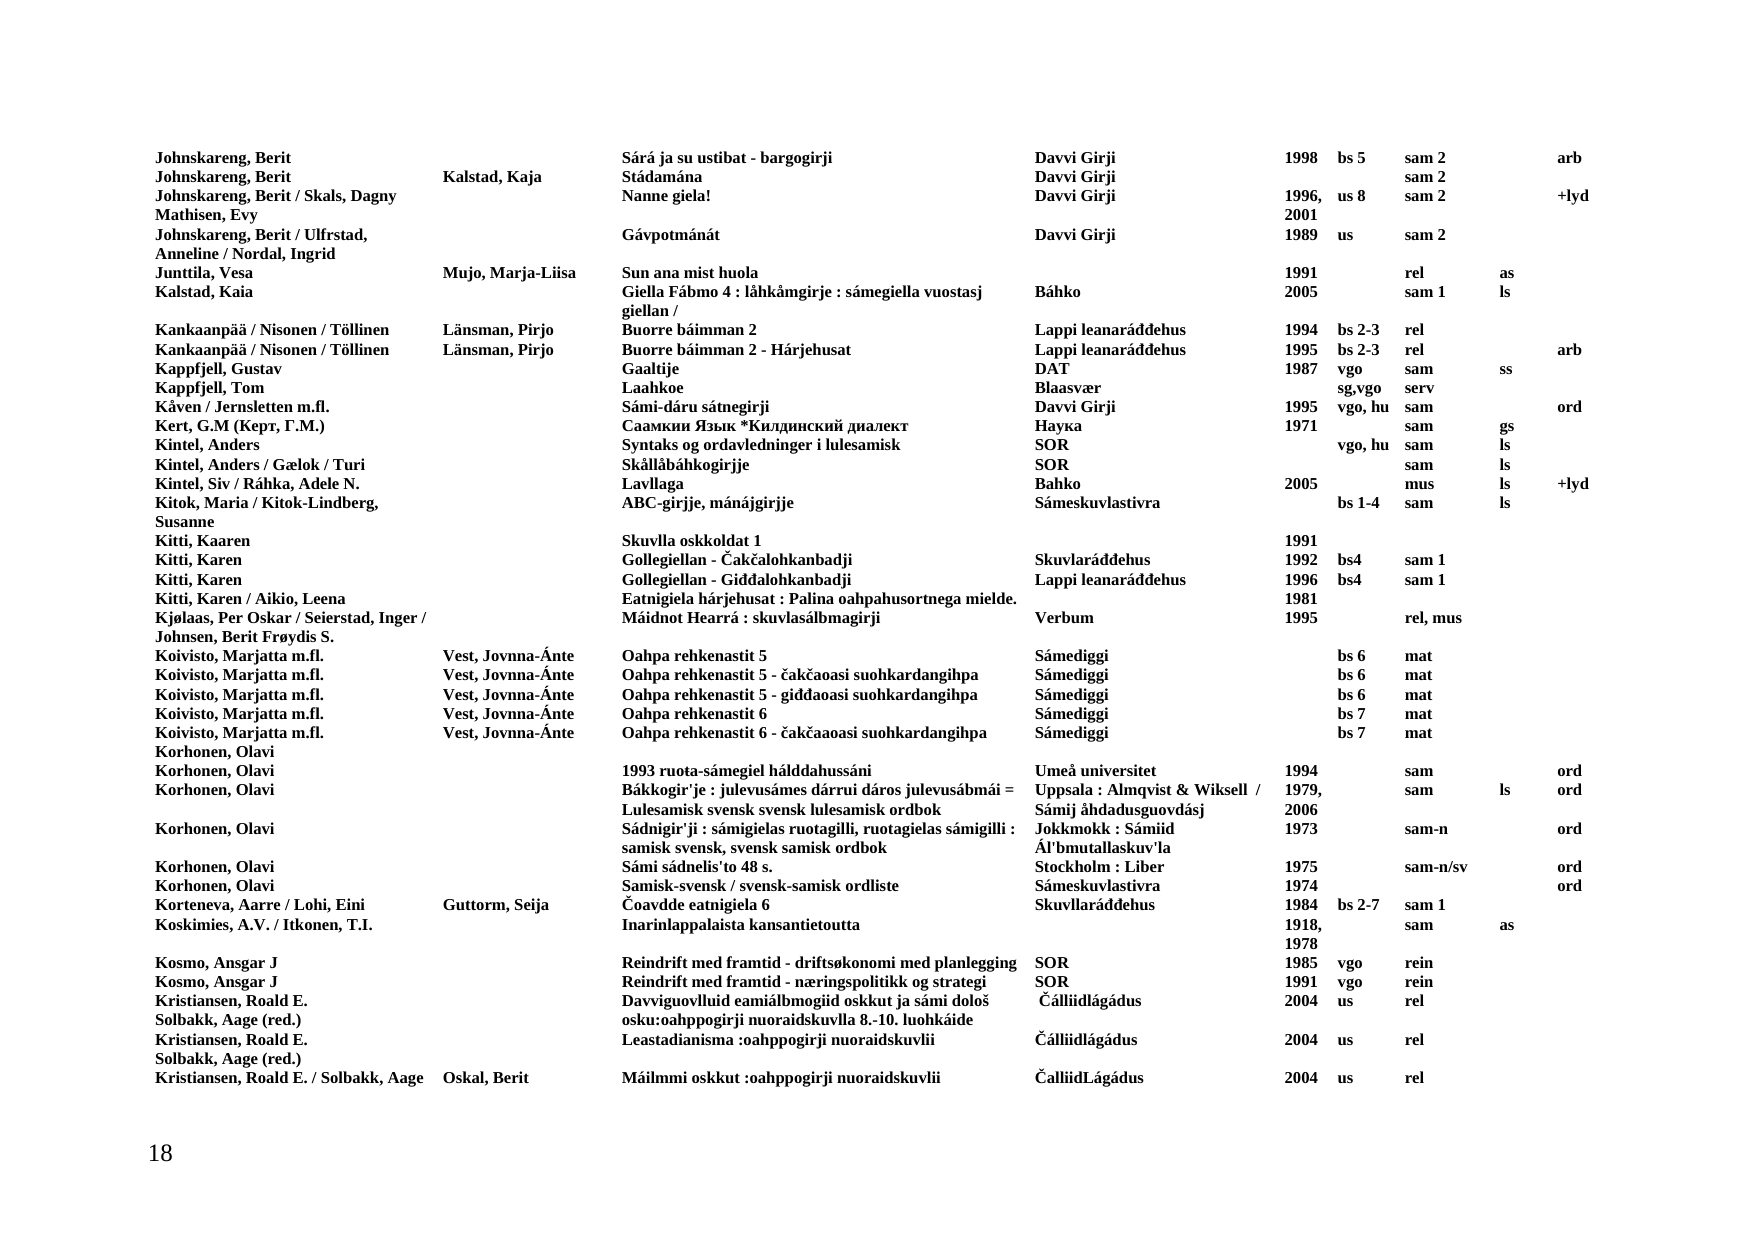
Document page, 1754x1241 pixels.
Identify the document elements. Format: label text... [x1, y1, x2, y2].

table_cell [1492, 339, 1550, 358]
table_cell [1492, 148, 1550, 167]
table_cell Länsman, Pirjo [435, 339, 614, 358]
table_cell Bákkogir'je : julevusámes dárrui dáros julevusábmái = Lulesamisk svensk svensk lulesamisk ordbok [614, 780, 1027, 818]
table_cell ord [1550, 761, 1654, 780]
table_cell [1330, 914, 1397, 953]
table_cell bs 1-4 [1330, 493, 1397, 531]
table_cell [1492, 186, 1550, 224]
table_cell [1492, 876, 1550, 895]
table_cell [1277, 646, 1330, 665]
table_cell [1492, 991, 1550, 1029]
table_cell [435, 608, 614, 646]
table_cell Buorre báimman 2 [614, 320, 1027, 339]
table_cell [1550, 435, 1654, 454]
table_cell Johnskareng, Berit / Skals, Dagny Mathisen, Evy [148, 186, 435, 224]
table_cell [1550, 608, 1654, 646]
table_cell [1492, 953, 1550, 972]
table_cell 1991 [1277, 972, 1330, 991]
table_cell Kåven / Jernsletten m.fl. [148, 397, 435, 416]
table_cell [435, 819, 614, 857]
table_cell sam [1397, 454, 1492, 473]
table_cell [1492, 550, 1550, 569]
table_cell sam-n/sv [1397, 857, 1492, 876]
table_cell Sádnigir'ji : sámigielas ruotagilli, ruotagielas sámigilli : samisk svensk, svensk samisk ordbok [614, 819, 1027, 857]
table_cell sam 1 [1397, 895, 1492, 914]
table_cell sg,vgo [1330, 378, 1397, 397]
table_cell [1330, 876, 1397, 895]
table_cell [435, 953, 614, 972]
table_cell [1277, 454, 1330, 473]
table_cell [435, 224, 614, 263]
table_cell [435, 761, 614, 780]
table_cell [1330, 282, 1397, 320]
table_cell [435, 474, 614, 493]
table_cell [1492, 589, 1550, 608]
table_cell Buorre báimman 2 - Hárjehusat [614, 339, 1027, 358]
table_cell ČalliidLágádus [1027, 1068, 1277, 1087]
table_cell Guttorm, Seija [435, 895, 614, 914]
table_cell [1397, 531, 1492, 550]
table_cell SOR [1027, 435, 1277, 454]
table_cell [435, 780, 614, 818]
table_cell Koskimies, A.V. / Itkonen, T.I. [148, 914, 435, 953]
table_cell [1277, 684, 1330, 703]
table_cell Oahpa rehkenastit 6 - čakčaaoasi suohkardangihpa [614, 723, 1027, 742]
table_cell [1550, 972, 1654, 991]
table_cell Nanne giela! [614, 186, 1027, 224]
table_cell [1492, 320, 1550, 339]
table_cell Davviguovlluid eamiálbmogiid oskkut ja sámi dološ osku:oahppogirji nuoraidskuvlla 8.-10. luohkáide [614, 991, 1027, 1029]
table_cell [435, 1029, 614, 1068]
table_cell mat [1397, 704, 1492, 723]
table_cell ord [1550, 819, 1654, 857]
table_cell [1330, 416, 1397, 435]
table_cell Stádamána [614, 167, 1027, 186]
table_cell Davvi Girji [1027, 148, 1277, 167]
table_cell [1492, 531, 1550, 550]
table_cell Blaasvær [1027, 378, 1277, 397]
table_cell 1994 [1277, 320, 1330, 339]
table_cell Skuvlaráđđehus [1027, 550, 1277, 569]
table_cell [1492, 972, 1550, 991]
table_cell sam [1397, 397, 1492, 416]
table_cell Kankaanpää / Nisonen / Töllinen [148, 320, 435, 339]
table_cell Davvi Girji [1027, 397, 1277, 416]
table_cell [1277, 665, 1330, 684]
table_cell [1550, 224, 1654, 263]
table_cell Gaaltije [614, 359, 1027, 378]
table_cell Skållåbáhkogirjje [614, 454, 1027, 473]
table_cell [1492, 167, 1550, 186]
table_cell [1550, 263, 1654, 282]
table_cell Lappi leanaráđđehus [1027, 320, 1277, 339]
table_cell Lappi leanaráđđehus [1027, 569, 1277, 588]
table_cell Johnskareng, Berit / Ulfrstad, Anneline / Nordal, Ingrid [148, 224, 435, 263]
table_cell sam [1397, 780, 1492, 818]
table_cell [1330, 608, 1397, 646]
table_cell [1492, 1029, 1550, 1068]
table_cell Sámeskuvlastivra [1027, 876, 1277, 895]
table_cell sam 1 [1397, 569, 1492, 588]
table_cell 1995 [1277, 339, 1330, 358]
table_cell sam 2 [1397, 186, 1492, 224]
table_cell [1492, 1068, 1550, 1087]
table_cell vgo [1330, 953, 1397, 972]
table_cell Johnskareng, Berit [148, 148, 435, 167]
table_cell [1330, 857, 1397, 876]
table_cell [1277, 167, 1330, 186]
table_cell [1492, 819, 1550, 857]
table_cell Sámediggi [1027, 684, 1277, 703]
table_cell Skuvlla oskkoldat 1 [614, 531, 1027, 550]
table_cell bs 2-3 [1330, 339, 1397, 358]
table_cell [1550, 704, 1654, 723]
table_cell [1397, 876, 1492, 895]
table_cell Čoavdde eatnigiela 6 [614, 895, 1027, 914]
table_cell as [1492, 263, 1550, 282]
table_cell 1989 [1277, 224, 1330, 263]
table_cell Vest, Jovnna-Ánte [435, 723, 614, 742]
table_cell Sámediggi [1027, 723, 1277, 742]
table_cell ls [1492, 780, 1550, 818]
table_cell [1550, 359, 1654, 378]
table_cell [1397, 742, 1492, 761]
table_cell Koivisto, Marjatta m.fl. [148, 684, 435, 703]
table_cell Kintel, Siv / Ráhka, Adele N. [148, 474, 435, 493]
table_cell vgo, hu [1330, 435, 1397, 454]
table_cell Kitti, Karen [148, 550, 435, 569]
table_cell rein [1397, 953, 1492, 972]
table_cell Samisk-svensk / svensk-samisk ordliste [614, 876, 1027, 895]
table_cell Davvi Girji [1027, 224, 1277, 263]
table_cell Koivisto, Marjatta m.fl. [148, 723, 435, 742]
table_cell [1027, 589, 1277, 608]
table_cell mat [1397, 646, 1492, 665]
table_cell Korhonen, Olavi [148, 780, 435, 818]
table_cell ord [1550, 857, 1654, 876]
table_cell sam [1397, 914, 1492, 953]
table_cell [1550, 684, 1654, 703]
table_cell [1027, 263, 1277, 282]
table_cell [435, 876, 614, 895]
table_cell SOR [1027, 972, 1277, 991]
table_cell SOR [1027, 953, 1277, 972]
table_cell Kitti, Karen [148, 569, 435, 588]
table_cell sam 1 [1397, 550, 1492, 569]
table_cell 1996 [1277, 569, 1330, 588]
table_cell rel [1397, 320, 1492, 339]
table_cell bs4 [1330, 569, 1397, 588]
table_cell Sámediggi [1027, 665, 1277, 684]
table_cell Mujo, Marja-Liisa [435, 263, 614, 282]
table_cell Kitti, Karen / Aikio, Leena [148, 589, 435, 608]
table_cell [1550, 589, 1654, 608]
table_cell ord [1550, 876, 1654, 895]
table_cell 1971 [1277, 416, 1330, 435]
table_cell [1550, 454, 1654, 473]
table_cell ls [1492, 435, 1550, 454]
table_cell [1550, 493, 1654, 531]
table_cell 1998 [1277, 148, 1330, 167]
table_cell [1277, 378, 1330, 397]
table_cell ls [1492, 454, 1550, 473]
table_cell Skuvllaráđđehus [1027, 895, 1277, 914]
table_cell Gollegiellan - Giđđalohkanbadji [614, 569, 1027, 588]
table_cell [1550, 914, 1654, 953]
table_cell [1550, 569, 1654, 588]
table_cell [1550, 1029, 1654, 1068]
table_cell 1991 [1277, 531, 1330, 550]
table_cell [1492, 684, 1550, 703]
table_cell 1994 [1277, 761, 1330, 780]
table_cell [435, 282, 614, 320]
table_cell 1992 [1277, 550, 1330, 569]
table_cell [1330, 454, 1397, 473]
table_cell Vest, Jovnna-Ánte [435, 684, 614, 703]
table_cell [1492, 224, 1550, 263]
table_cell Čálliidlágádus [1027, 991, 1277, 1029]
table_cell [435, 589, 614, 608]
table_cell [1492, 742, 1550, 761]
table_cell Lavllaga [614, 474, 1027, 493]
table_cell Korteneva, Aarre / Lohi, Eini [148, 895, 435, 914]
table_cell [1550, 282, 1654, 320]
table_cell ABC-girjje, mánájgirjje [614, 493, 1027, 531]
table_cell [1550, 1068, 1654, 1087]
table_cell Oahpa rehkenastit 5 - čakčaoasi suohkardangihpa [614, 665, 1027, 684]
table_cell 1984 [1277, 895, 1330, 914]
table_cell bs4 [1330, 550, 1397, 569]
table_cell [1492, 378, 1550, 397]
table_cell [435, 397, 614, 416]
table_cell [1492, 704, 1550, 723]
table_cell sam [1397, 493, 1492, 531]
table_cell [1550, 167, 1654, 186]
table_cell vgo [1330, 359, 1397, 378]
table_cell Gollegiellan - Čakčalohkanbadji [614, 550, 1027, 569]
table_cell Johnskareng, Berit [148, 167, 435, 186]
table_cell sam 2 [1397, 148, 1492, 167]
table_cell Oahpa rehkenastit 5 - giđđaoasi suohkardangihpa [614, 684, 1027, 703]
table_cell [1550, 646, 1654, 665]
table_cell Koivisto, Marjatta m.fl. [148, 646, 435, 665]
table_cell bs 2-3 [1330, 320, 1397, 339]
table_cell [1027, 531, 1277, 550]
table_cell Reindrift med framtid - driftsøkonomi med planlegging [614, 953, 1027, 972]
table_cell 1975 [1277, 857, 1330, 876]
table_cell sam-n [1397, 819, 1492, 857]
table_cell mus [1397, 474, 1492, 493]
table_cell mat [1397, 684, 1492, 703]
table_cell 1995 [1277, 608, 1330, 646]
table_cell Vest, Jovnna-Ánte [435, 665, 614, 684]
table_cell [435, 435, 614, 454]
table_cell [1330, 780, 1397, 818]
table_cell [1492, 397, 1550, 416]
table_cell sam 1 [1397, 282, 1492, 320]
table_cell [435, 148, 614, 167]
table_cell sam 2 [1397, 167, 1492, 186]
table_cell [1277, 742, 1330, 761]
table_cell [435, 914, 614, 953]
table_cell SOR [1027, 454, 1277, 473]
table_cell rein [1397, 972, 1492, 991]
table_cell [435, 531, 614, 550]
table_cell Kosmo, Ansgar J [148, 972, 435, 991]
table_cell gs [1492, 416, 1550, 435]
table_cell sam [1397, 435, 1492, 454]
table_cell [1492, 895, 1550, 914]
table_cell rel, mus [1397, 608, 1492, 646]
table_cell Oahpa rehkenastit 5 [614, 646, 1027, 665]
table_cell +lyd [1550, 186, 1654, 224]
table_cell [1550, 991, 1654, 1029]
table_cell 2004 [1277, 1029, 1330, 1068]
table_cell 1996, 2001 [1277, 186, 1330, 224]
table_cell [1550, 320, 1654, 339]
table_cell Sámeskuvlastivra [1027, 493, 1277, 531]
table_cell Sámediggi [1027, 646, 1277, 665]
table_cell [435, 857, 614, 876]
table_cell [435, 569, 614, 588]
table_cell Korhonen, Olavi [148, 876, 435, 895]
table_cell [435, 454, 614, 473]
table_cell us [1330, 991, 1397, 1029]
table_cell [1550, 895, 1654, 914]
table_cell Inarinlappalaista kansantietoutta [614, 914, 1027, 953]
table_cell [1550, 416, 1654, 435]
table_cell bs 7 [1330, 704, 1397, 723]
table_cell [435, 186, 614, 224]
table_cell Umeå universitet [1027, 761, 1277, 780]
table_cell sam 2 [1397, 224, 1492, 263]
table_cell sam [1397, 761, 1492, 780]
table_cell Kitti, Kaaren [148, 531, 435, 550]
table_cell [435, 550, 614, 569]
table_cell us [1330, 1029, 1397, 1068]
table_cell Davvi Girji [1027, 167, 1277, 186]
table_cell [1330, 819, 1397, 857]
table_cell [1550, 723, 1654, 742]
table_cell [1027, 742, 1277, 761]
table_cell bs 6 [1330, 646, 1397, 665]
table_cell 2004 [1277, 991, 1330, 1029]
table_cell Vest, Jovnna-Ánte [435, 704, 614, 723]
table_cell Čálliidlágádus [1027, 1029, 1277, 1068]
table_cell Kitok, Maria / Kitok-Lindberg, Susanne [148, 493, 435, 531]
table_cell [1277, 493, 1330, 531]
table_cell Kintel, Anders / Gælok / Turi [148, 454, 435, 473]
table_cell Sámi sádnelis'to 48 s. [614, 857, 1027, 876]
table_cell Laahkoe [614, 378, 1027, 397]
table_cell Reindrift med framtid - næringspolitikk og strategi [614, 972, 1027, 991]
table_cell Sun ana mist huola [614, 263, 1027, 282]
table_cell Junttila, Vesa [148, 263, 435, 282]
table_cell bs 5 [1330, 148, 1397, 167]
table_cell Máidnot Hearrá : skuvlasálbmagirji [614, 608, 1027, 646]
table_cell Giella Fábmo 4 : låhkåmgirje : sámegiella vuostasj giellan / [614, 282, 1027, 320]
table_cell Наука [1027, 416, 1277, 435]
table_cell Bahko [1027, 474, 1277, 493]
table_cell 2005 [1277, 282, 1330, 320]
table_cell bs 7 [1330, 723, 1397, 742]
table_cell [1550, 550, 1654, 569]
table_cell Kristiansen, Roald E. / Solbakk, Aage [148, 1068, 435, 1087]
table_cell Kristiansen, Roald E. Solbakk, Aage (red.) [148, 991, 435, 1029]
table_cell Koivisto, Marjatta m.fl. [148, 704, 435, 723]
table_cell [1277, 435, 1330, 454]
table_cell [1550, 742, 1654, 761]
table_cell rel [1397, 263, 1492, 282]
table_cell Koivisto, Marjatta m.fl. [148, 665, 435, 684]
table_cell [1330, 531, 1397, 550]
table_cell Verbum [1027, 608, 1277, 646]
table_cell [1492, 723, 1550, 742]
table_cell 1974 [1277, 876, 1330, 895]
table_cell Gávpotmánát [614, 224, 1027, 263]
table_cell 1993 ruoŧa-sámegiel hálddahussáni [614, 761, 1027, 780]
table_cell 1918,1978 [1277, 914, 1330, 953]
table_cell us [1330, 1068, 1397, 1087]
table_cell ls [1492, 493, 1550, 531]
table_cell [1492, 665, 1550, 684]
table_cell Kappfjell, Tom [148, 378, 435, 397]
table_cell [1550, 378, 1654, 397]
table_cell Саамкии Язык *Килдинский диалект [614, 416, 1027, 435]
table_cell Kankaanpää / Nisonen / Töllinen [148, 339, 435, 358]
table_cell [1027, 914, 1277, 953]
table_cell [1550, 665, 1654, 684]
table_cell Leastadianisma :oahppogirji nuoraidskuvlii [614, 1029, 1027, 1068]
table_cell arb [1550, 148, 1654, 167]
table_cell Kalstad, Kaja [435, 167, 614, 186]
table_cell Kappfjell, Gustav [148, 359, 435, 378]
table_cell vgo [1330, 972, 1397, 991]
table_cell Oskal, Berit [435, 1068, 614, 1087]
table_cell 1995 [1277, 397, 1330, 416]
table_cell [435, 378, 614, 397]
table_cell serv [1397, 378, 1492, 397]
table_cell 2005 [1277, 474, 1330, 493]
table_cell rel [1397, 991, 1492, 1029]
table_cell as [1492, 914, 1550, 953]
table_cell rel [1397, 1029, 1492, 1068]
table_cell Uppsala : Almqvist & Wiksell / Sámij åhdadusguovdásj [1027, 780, 1277, 818]
table_cell 1985 [1277, 953, 1330, 972]
table_cell [435, 742, 614, 761]
table_cell Syntaks og ordavledninger i lulesamisk [614, 435, 1027, 454]
table_cell [1330, 167, 1397, 186]
table_cell Kristiansen, Roald E. Solbakk, Aage (red.) [148, 1029, 435, 1068]
table_cell [1550, 531, 1654, 550]
table_cell us [1330, 224, 1397, 263]
table_cell us 8 [1330, 186, 1397, 224]
table_cell Korhonen, Olavi [148, 761, 435, 780]
table_cell Máilmmi oskkut :oahppogirji nuoraidskuvlii [614, 1068, 1027, 1087]
table_cell [435, 493, 614, 531]
table_cell 2004 [1277, 1068, 1330, 1087]
table_cell Jokkmokk : Sámiid Ál'bmutallaskuv'la [1027, 819, 1277, 857]
table_cell Sárá ja su ustibat - bargogirji [614, 148, 1027, 167]
table_cell [1492, 646, 1550, 665]
table_cell Davvi Girji [1027, 186, 1277, 224]
table_cell [1330, 474, 1397, 493]
table_cell DAT [1027, 359, 1277, 378]
table_cell mat [1397, 665, 1492, 684]
table_cell Kert, G.M (Керт, Г.М.) [148, 416, 435, 435]
table_cell Báhko [1027, 282, 1277, 320]
table_cell 1981 [1277, 589, 1330, 608]
table_cell [435, 991, 614, 1029]
table_cell [1330, 761, 1397, 780]
table_cell Sámediggi [1027, 704, 1277, 723]
table_cell 1991 [1277, 263, 1330, 282]
table_cell ord [1550, 397, 1654, 416]
table_cell bs 6 [1330, 665, 1397, 684]
table_cell [435, 972, 614, 991]
table_cell Korhonen, Olavi [148, 857, 435, 876]
table_cell Eatnigiela hárjehusat : Palina oahpahusortnega mielde. [614, 589, 1027, 608]
table_cell Kalstad, Kaia [148, 282, 435, 320]
table_cell Korhonen, Olavi [148, 742, 435, 761]
table_cell [1492, 608, 1550, 646]
table_cell bs 2-7 [1330, 895, 1397, 914]
table_cell [1277, 704, 1330, 723]
table_cell Vest, Jovnna-Ánte [435, 646, 614, 665]
table_cell bs 6 [1330, 684, 1397, 703]
table_cell vgo, hu [1330, 397, 1397, 416]
table_cell [1397, 589, 1492, 608]
table_cell mat [1397, 723, 1492, 742]
table_cell sam [1397, 359, 1492, 378]
table_cell Kintel, Anders [148, 435, 435, 454]
table_cell Oahpa rehkenastit 6 [614, 704, 1027, 723]
table_cell [1492, 857, 1550, 876]
table_cell Kjølaas, Per Oskar / Seierstad, Inger / Johnsen, Berit Frøydis S. [148, 608, 435, 646]
table_cell +lyd [1550, 474, 1654, 493]
table_cell arb [1550, 339, 1654, 358]
table_cell [1277, 723, 1330, 742]
table_cell rel [1397, 1068, 1492, 1087]
table_cell ls [1492, 474, 1550, 493]
table_cell 1979, 2006 [1277, 780, 1330, 818]
table_cell [1550, 953, 1654, 972]
table_cell Korhonen, Olavi [148, 819, 435, 857]
table_cell Länsman, Pirjo [435, 320, 614, 339]
table_cell [1492, 761, 1550, 780]
table_cell ord [1550, 780, 1654, 818]
table_cell rel [1397, 339, 1492, 358]
table_cell [1330, 263, 1397, 282]
table_cell Kosmo, Ansgar J [148, 953, 435, 972]
table_cell ls [1492, 282, 1550, 320]
table_cell Stockholm : Liber [1027, 857, 1277, 876]
table_cell ss [1492, 359, 1550, 378]
table_cell [435, 359, 614, 378]
table_cell sam [1397, 416, 1492, 435]
table_cell [1330, 589, 1397, 608]
table_cell Sámi-dáru sátnegirji [614, 397, 1027, 416]
table_cell [1330, 742, 1397, 761]
table_cell [614, 742, 1027, 761]
table_cell [435, 416, 614, 435]
table_cell Lappi leanaráđđehus [1027, 339, 1277, 358]
table_cell 1973 [1277, 819, 1330, 857]
table_cell [1492, 569, 1550, 588]
table_cell 1987 [1277, 359, 1330, 378]
